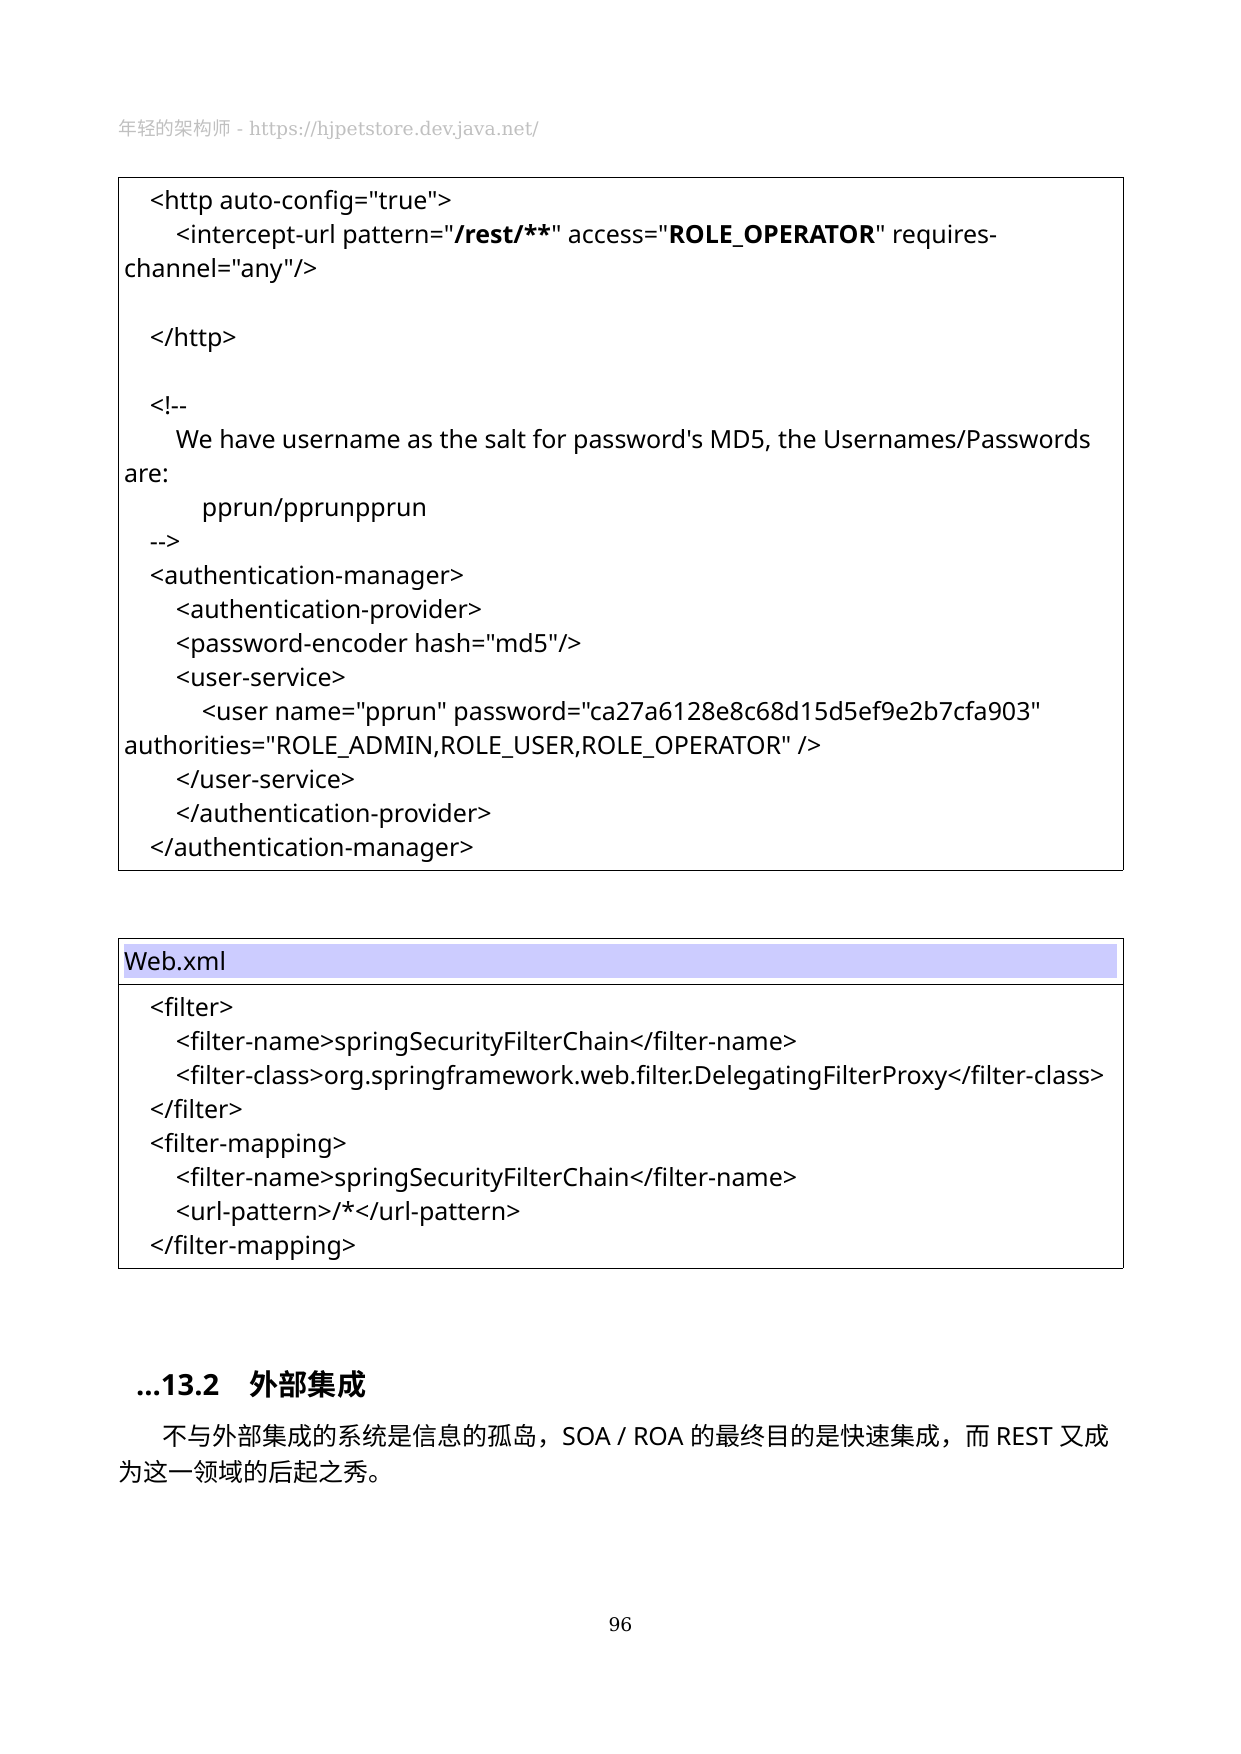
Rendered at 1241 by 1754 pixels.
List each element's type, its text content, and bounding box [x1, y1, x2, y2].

subtitle 外部集成 [136, 1361, 1122, 1403]
text 不与外部集成的系统是信息的孤岛，SOA / ROA 的最终目的是快速集成，而 REST 又成为这一领域的后起之秀。 [118, 1416, 1122, 1488]
table_cell <http auto-config="true"> <intercept-url pattern="/rest/**" access="ROLE_OPERATOR" requires-channel="any"/> </http> <!-- We have username as the salt for password's MD5, the Usernames/Passwords are: pprun/pprunpprun --> <authentication-manager> <authentication-provider> <password-encoder hash="md5"/> <user-service> <user name="pprun" password="ca27a6128e8c68d15d5ef9e2b7cfa903" authorities="ROLE_ADMIN,ROLE_USER,ROLE_OPERATOR" /> </user-service> </authentication-provider> </authentication-manager> [119, 178, 1123, 870]
table_header Web.xml [119, 939, 1123, 984]
table_cell <filter> <filter-name>springSecurityFilterChain</filter-name> <filter-class>org.springframework.web.filter.DelegatingFilterProxy</filter-class> </filter> <filter-mapping> <filter-name>springSecurityFilterChain</filter-name> <url-pattern>/*</url-pattern> </filter-mapping> [119, 985, 1123, 1268]
